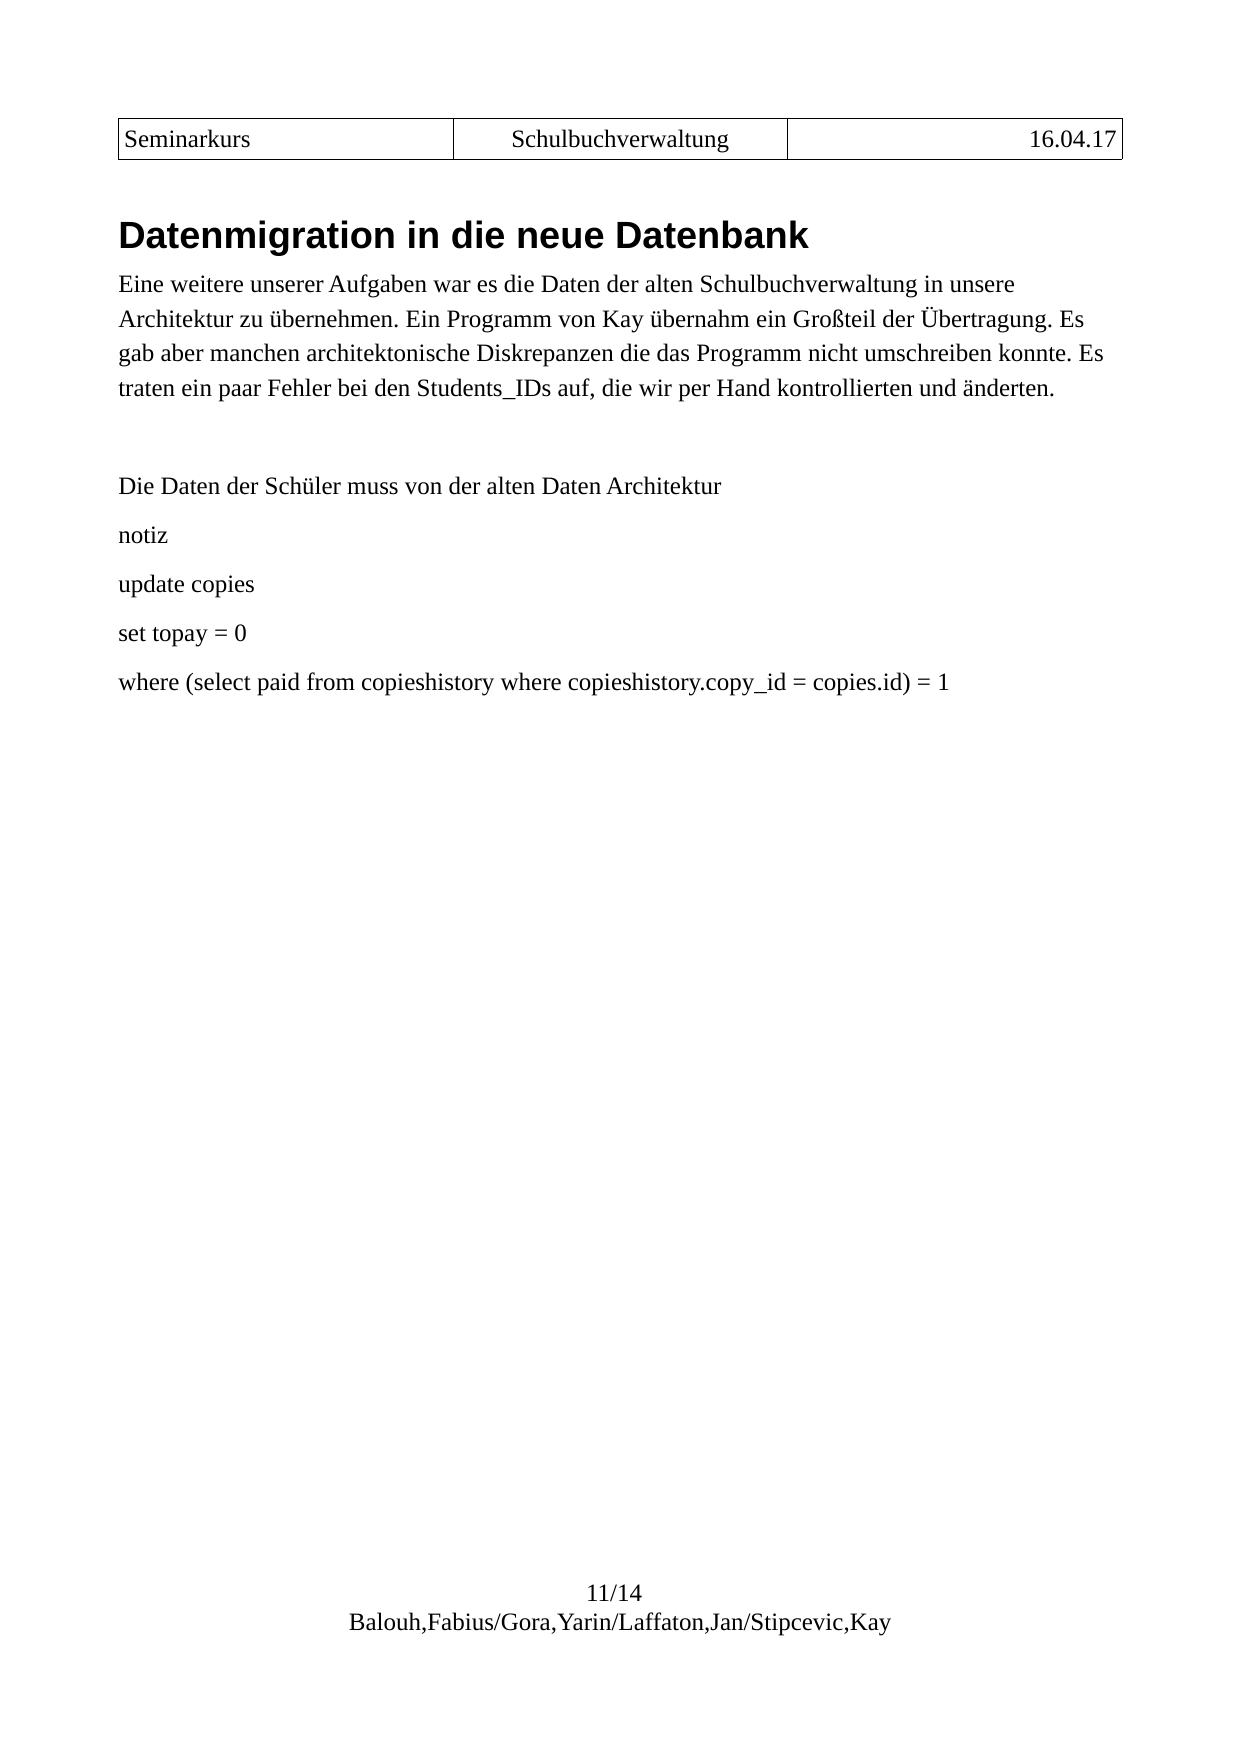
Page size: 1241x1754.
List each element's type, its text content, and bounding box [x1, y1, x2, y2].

text update copies [118, 569, 1122, 598]
text set topay = 0 [118, 618, 1122, 647]
subtitle Datenmigration in die neue Datenbank [118, 213, 1122, 257]
text notiz [118, 520, 1122, 548]
text Die Daten der Schüler muss von der alten Daten Architektur [118, 471, 1122, 499]
text where (select paid from copieshistory where copieshistory.copy_id = copies.id) = 1 [118, 667, 1122, 696]
text Eine weitere unserer Aufgaben war es die Daten der alten Schulbuchverwaltung in unsere Architektur zu übernehmen. Ein Programm von Kay übernahm ein Großteil der Übertragung. Es gab aber manchen architektonische Diskrepanzen die das Programm nicht umschreiben konnte. Es traten ein paar Fehler bei den Students_IDs auf, die wir per Hand kontrollierten und änderten. [118, 269, 1122, 401]
